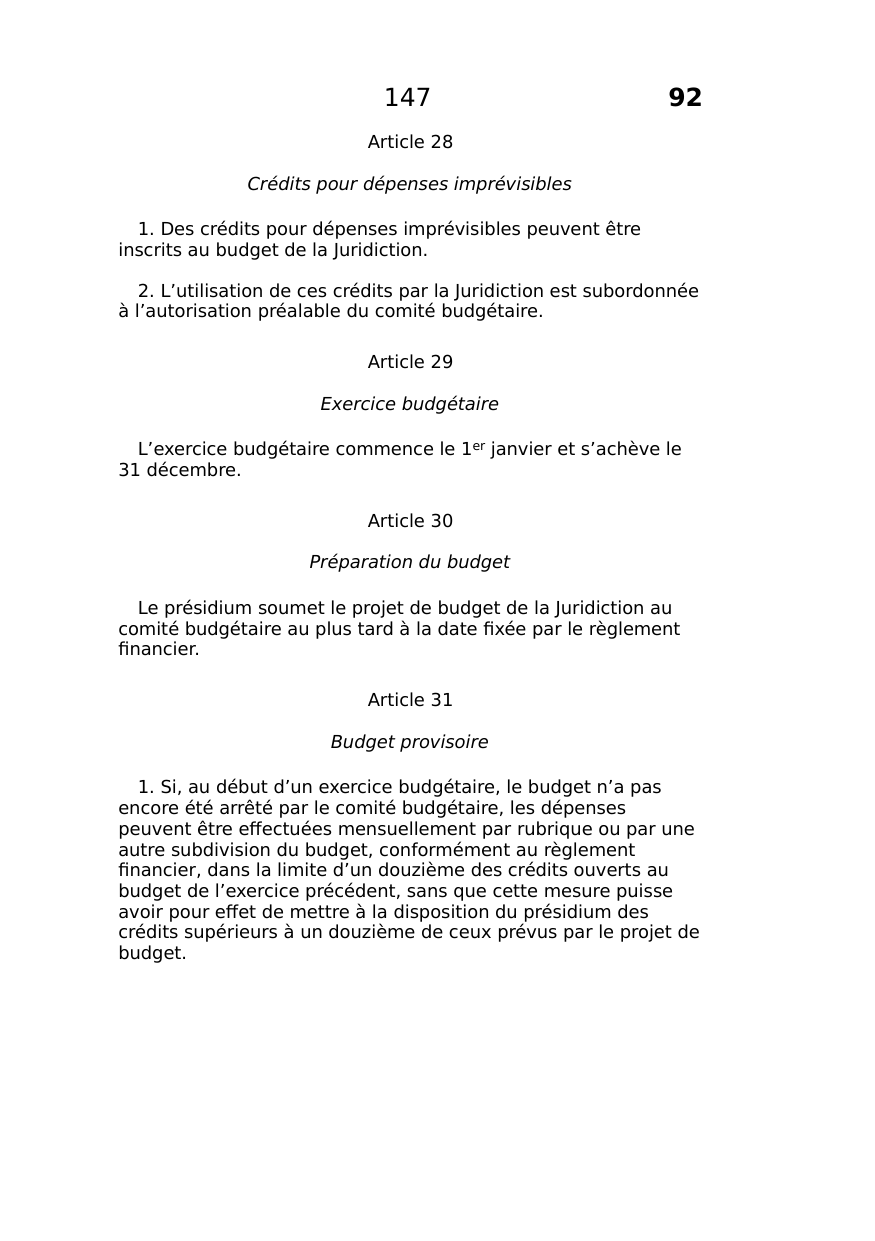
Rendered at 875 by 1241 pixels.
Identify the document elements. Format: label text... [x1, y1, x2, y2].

text L’exercice budgétaire commence le 1er janvier et s’achève le 31 décembre. [118, 439, 703, 481]
text Le présidium soumet le projet de budget de la Juridiction au comité budgétaire au plus tard à la date fixée par le règlement financier. [118, 598, 703, 660]
text 2. L’utilisation de ces crédits par la Juridiction est subordonnée à l’autorisation préalable du comité budgétaire. [118, 281, 703, 322]
subtitle Article 31 Budget provisoire [118, 690, 703, 752]
subtitle Article 30 Préparation du budget [118, 511, 703, 573]
text 1. Des crédits pour dépenses imprévisibles peuvent être inscrits au budget de la Juridiction. [118, 219, 703, 261]
subtitle Article 29 Exercice budgétaire [118, 352, 703, 414]
subtitle Article 28 Crédits pour dépenses imprévisibles [118, 132, 703, 194]
text 1. Si, au début d’un exercice budgétaire, le budget n’a pas encore été arrêté par le comité budgétaire, les dépenses peuvent être effectuées mensuellement par rubrique ou par une autre subdivision du budget, conformément au règlement financier, dans la limite d’un douzième des crédits ouverts au budget de l’exercice précédent, sans que cette mesure puisse avoir pour effet de mettre à la disposition du présidium des crédits supérieurs à un douzième de ceux prévus par le projet de budget. [118, 777, 703, 964]
